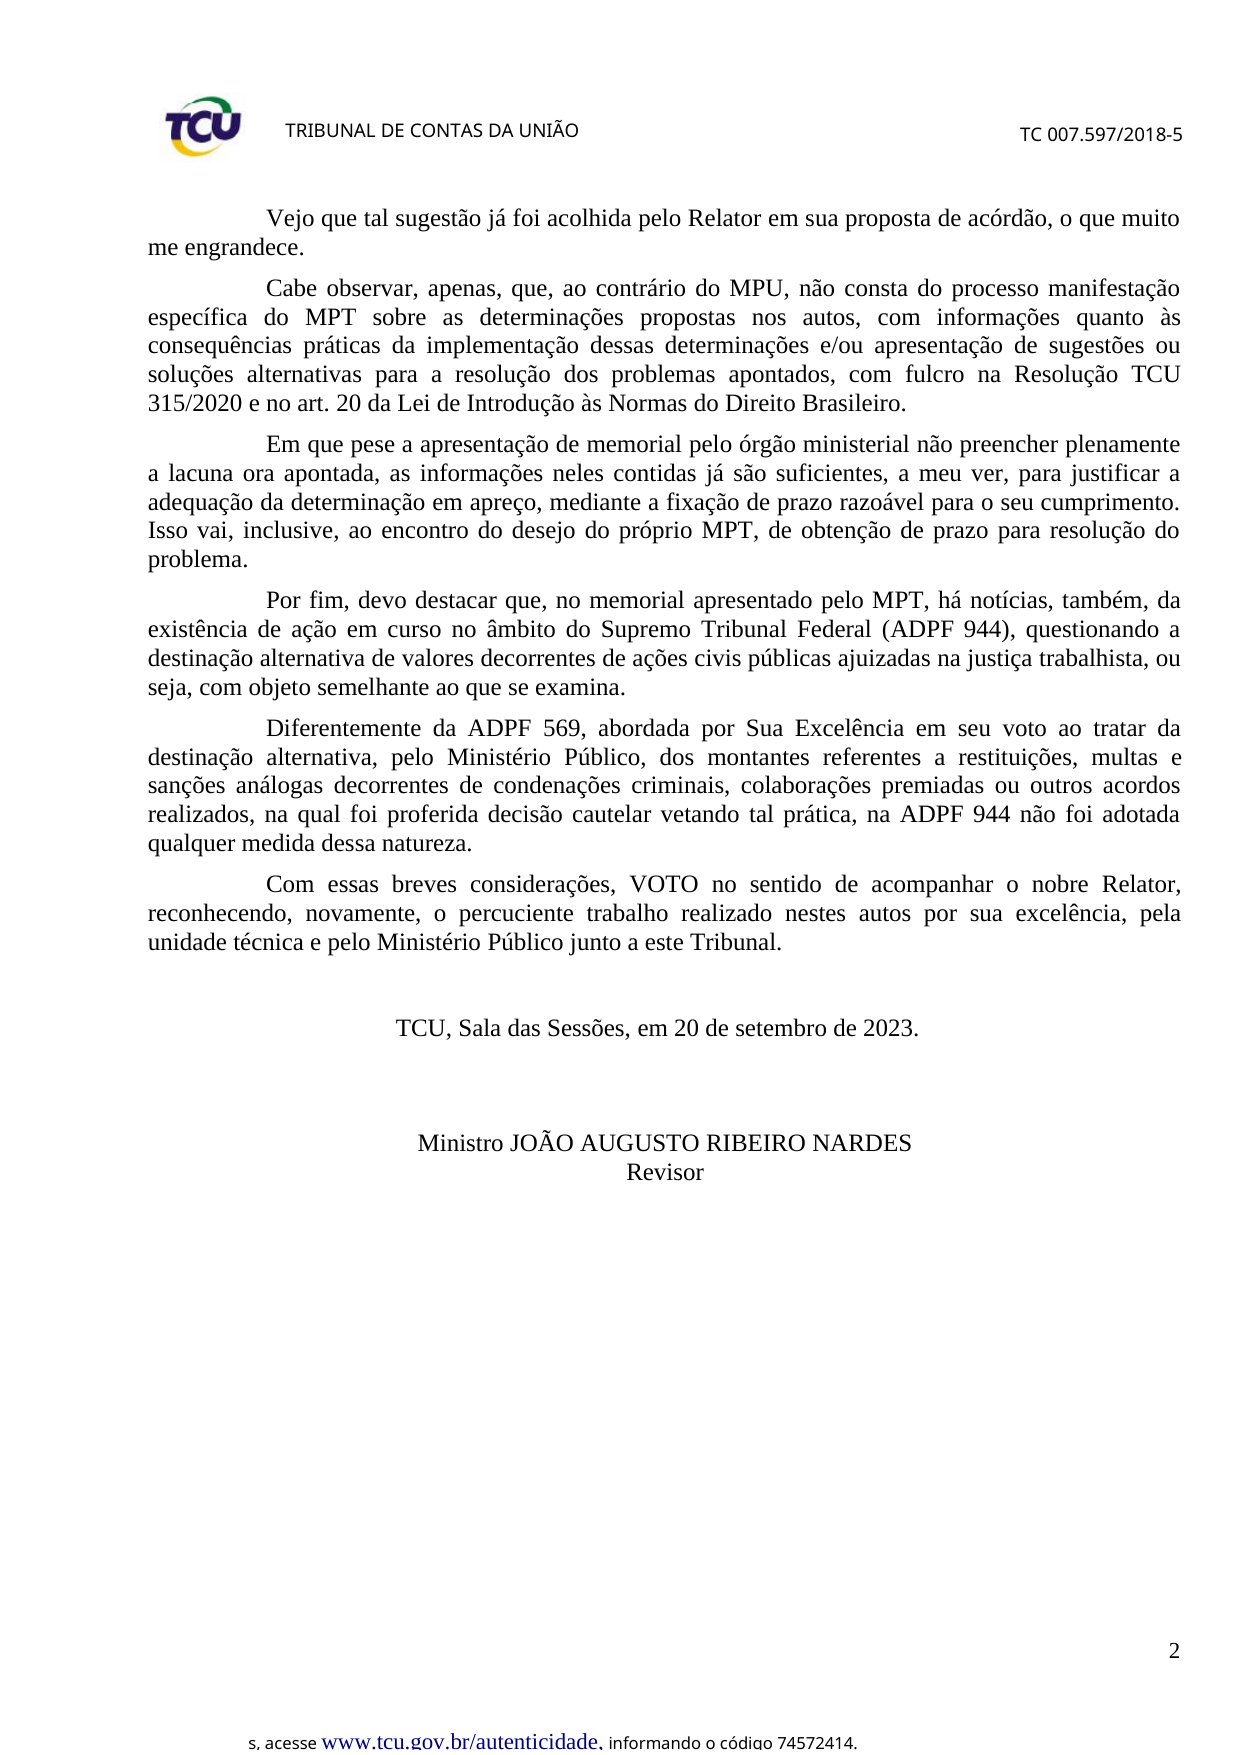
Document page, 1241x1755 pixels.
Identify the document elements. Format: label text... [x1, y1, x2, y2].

text Ministro JOÃO AUGUSTO RIBEIRO NARDES [252, 1128, 1077, 1157]
text Com essas breves considerações, VOTO no sentido de acompanhar o nobre Relator, reconhecendo, novamente, o percuciente trabalho realizado nestes autos por sua excelência, pela unidade técnica e pelo Ministério Público junto a este Tribunal. [148, 869, 1182, 955]
text Vejo que tal sugestão já foi acolhida pelo Relator em sua proposta de acórdão, o que muito me engrandece. [148, 203, 1182, 260]
text Cabe observar, apenas, que, ao contrário do MPU, não consta do processo manifestação específica do MPT sobre as determinações propostas nos autos, com informações quanto às consequências práticas da implementação dessas determinações e/ou apresentação de sugestões ou soluções alternativas para a resolução dos problemas apontados, com fulcro na Resolução TCU 315/2020 e no art. 20 da Lei de Introdução às Normas do Direito Brasileiro. [148, 273, 1182, 417]
text Em que pese a apresentação de memorial pelo órgão ministerial não preencher plenamente a lacuna ora apontada, as informações neles contidas já são suficientes, a meu ver, para justificar a adequação da determinação em apreço, mediante a fixação de prazo razoável para o seu cumprimento. Isso vai, inclusive, ao encontro do desejo do próprio MPT, de obtenção de prazo para resolução do problema. [148, 429, 1182, 573]
text Por fim, devo destacar que, no memorial apresentado pelo MPT, há notícias, também, da existência de ação em curso no âmbito do Supremo Tribunal Federal (ADPF 944), questionando a destinação alternativa de valores decorrentes de ações civis públicas ajuizadas na justiça trabalhista, ou seja, com objeto semelhante ao que se examina. [148, 585, 1182, 700]
text Diferentemente da ADPF 569, abordada por Sua Excelência em seu voto ao tratar da destinação alternativa, pelo Ministério Público, dos montantes referentes a restituições, multas e sanções análogas decorrentes de condenações criminais, colaborações premiadas ou outros acordos realizados, na qual foi proferida decisão cautelar vetando tal prática, na ADPF 944 não foi adotada qualquer medida dessa natureza. [148, 713, 1182, 857]
text TCU, Sala das Sessões, em 20 de setembro de 2023. [238, 1013, 1077, 1042]
text Revisor [253, 1157, 1077, 1185]
